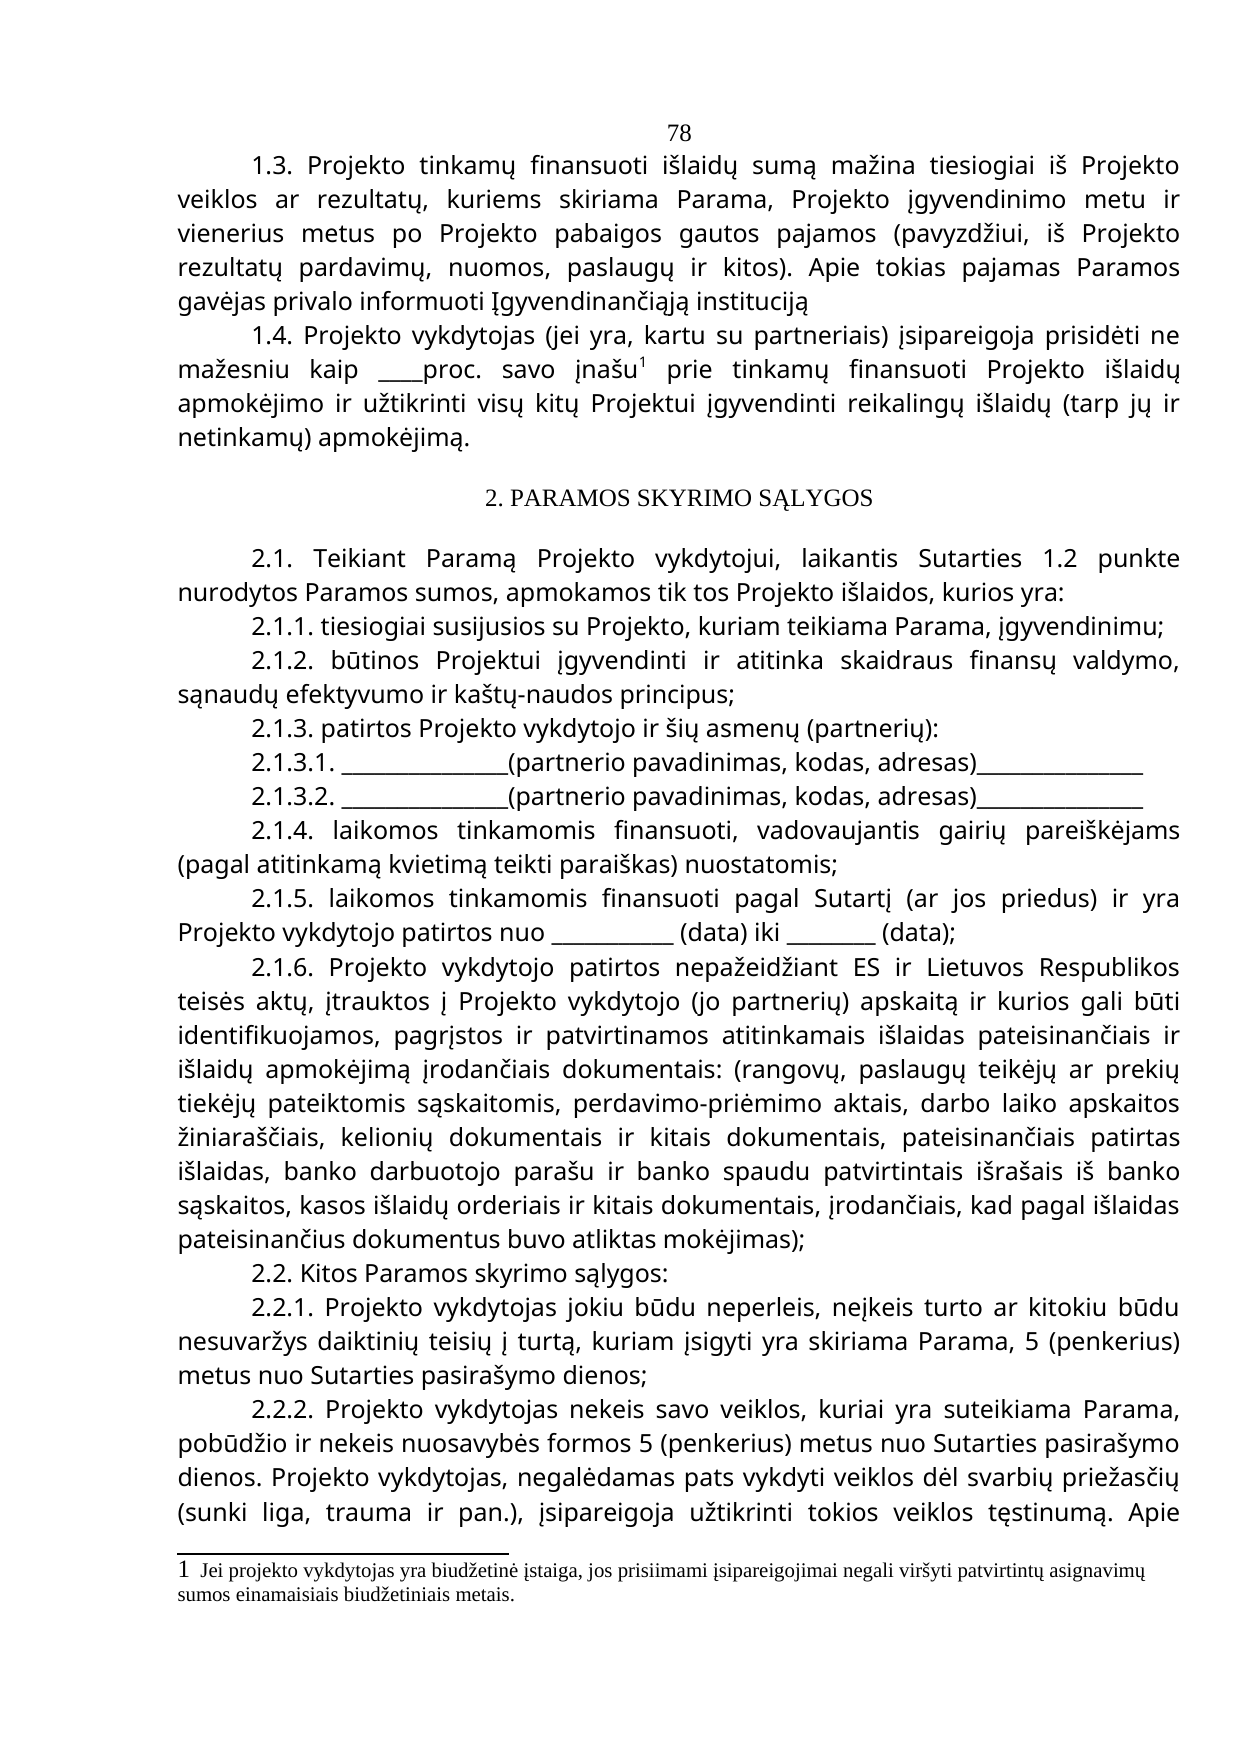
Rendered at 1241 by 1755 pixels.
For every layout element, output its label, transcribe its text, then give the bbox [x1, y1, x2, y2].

text 1.3. Projekto tinkamų finansuoti išlaidų sumą mažina tiesiogiai iš Projekto veiklos ar rezultatų, kuriems skiriama Parama, Projekto įgyvendinimo metu ir vienerius metus po Projekto pabaigos gautos pajamos (pavyzdžiui, iš Projekto rezultatų pardavimų, nuomos, paslaugų ir kitos). Apie tokias pajamas Paramos gavėjas privalo informuoti Įgyvendinančiąją instituciją [177, 148, 1181, 318]
text 2.1.2. būtinos Projektui įgyvendinti ir atitinka skaidraus finansų valdymo, sąnaudų efektyvumo ir kaštų-naudos principus; [177, 643, 1181, 711]
text 2.1. Teikiant Paramą Projekto vykdytojui, laikantis Sutarties 1.2 punkte nurodytos Paramos sumos, apmokamos tik tos Projekto išlaidos, kurios yra: [177, 540, 1181, 608]
text 2. PARAMOS SKYRIMO SĄLYGOS [177, 483, 1181, 512]
text Jei projekto vykdytojas yra biudžetinė įstaiga, jos prisiimami įsipareigojimai negali viršyti patvirtintų asignavimų sumos einamaisiais biudžetiniais metais. [177, 1554, 1181, 1606]
text 2.1.3. patirtos Projekto vykdytojo ir šių asmenų (partnerių): [177, 711, 1181, 745]
text 2.1.3.1. _______________(partnerio pavadinimas, kodas, adresas)_______________ [177, 745, 1181, 779]
text 2.2. Kitos Paramos skyrimo sąlygos: [177, 1256, 1181, 1290]
text 2.1.5. laikomos tinkamomis finansuoti pagal Sutartį (ar jos priedus) ir yra Projekto vykdytojo patirtos nuo ___________ (data) iki ________ (data); [177, 881, 1181, 949]
text 2.1.3.2. _______________(partnerio pavadinimas, kodas, adresas)_______________ [177, 779, 1181, 813]
text 2.1.4. laikomos tinkamomis finansuoti, vadovaujantis gairių pareiškėjams (pagal atitinkamą kvietimą teikti paraiškas) nuostatomis; [177, 813, 1181, 881]
text 2.2.1. Projekto vykdytojas jokiu būdu neperleis, neįkeis turto ar kitokiu būdu nesuvaržys daiktinių teisių į turtą, kuriam įsigyti yra skiriama Parama, 5 (penkerius) metus nuo Sutarties pasirašymo dienos; [177, 1290, 1181, 1392]
text 2.2.2. Projekto vykdytojas nekeis savo veiklos, kuriai yra suteikiama Parama, pobūdžio ir nekeis nuosavybės formos 5 (penkerius) metus nuo Sutarties pasirašymo dienos. Projekto vykdytojas, negalėdamas pats vykdyti veiklos dėl svarbių priežasčių (sunki liga, trauma ir pan.), įsipareigoja užtikrinti tokios veiklos tęstinumą. Apie [177, 1392, 1181, 1528]
text 2.1.6. Projekto vykdytojo patirtos nepažeidžiant ES ir Lietuvos Respublikos teisės aktų, įtrauktos į Projekto vykdytojo (jo partnerių) apskaitą ir kurios gali būti identifikuojamos, pagrįstos ir patvirtinamos atitinkamais išlaidas pateisinančiais ir išlaidų apmokėjimą įrodančiais dokumentais: (rangovų, paslaugų teikėjų ar prekių tiekėjų pateiktomis sąskaitomis, perdavimo-priėmimo aktais, darbo laiko apskaitos žiniaraščiais, kelionių dokumentais ir kitais dokumentais, pateisinančiais patirtas išlaidas, banko darbuotojo parašu ir banko spaudu patvirtintais išrašais iš banko sąskaitos, kasos išlaidų orderiais ir kitais dokumentais, įrodančiais, kad pagal išlaidas pateisinančius dokumentus buvo atliktas mokėjimas); [177, 949, 1181, 1256]
text 1.4. Projekto vykdytojas (jei yra, kartu su partneriais) įsipareigoja prisidėti ne mažesniu kaip ____proc. savo įnašu prie tinkamų finansuoti Projekto išlaidų apmokėjimo ir užtikrinti visų kitų Projektui įgyvendinti reikalingų išlaidų (tarp jų ir netinkamų) apmokėjimą. [177, 318, 1181, 454]
text 2.1.1. tiesiogiai susijusios su Projekto, kuriam teikiama Parama, įgyvendinimu; [177, 608, 1181, 643]
